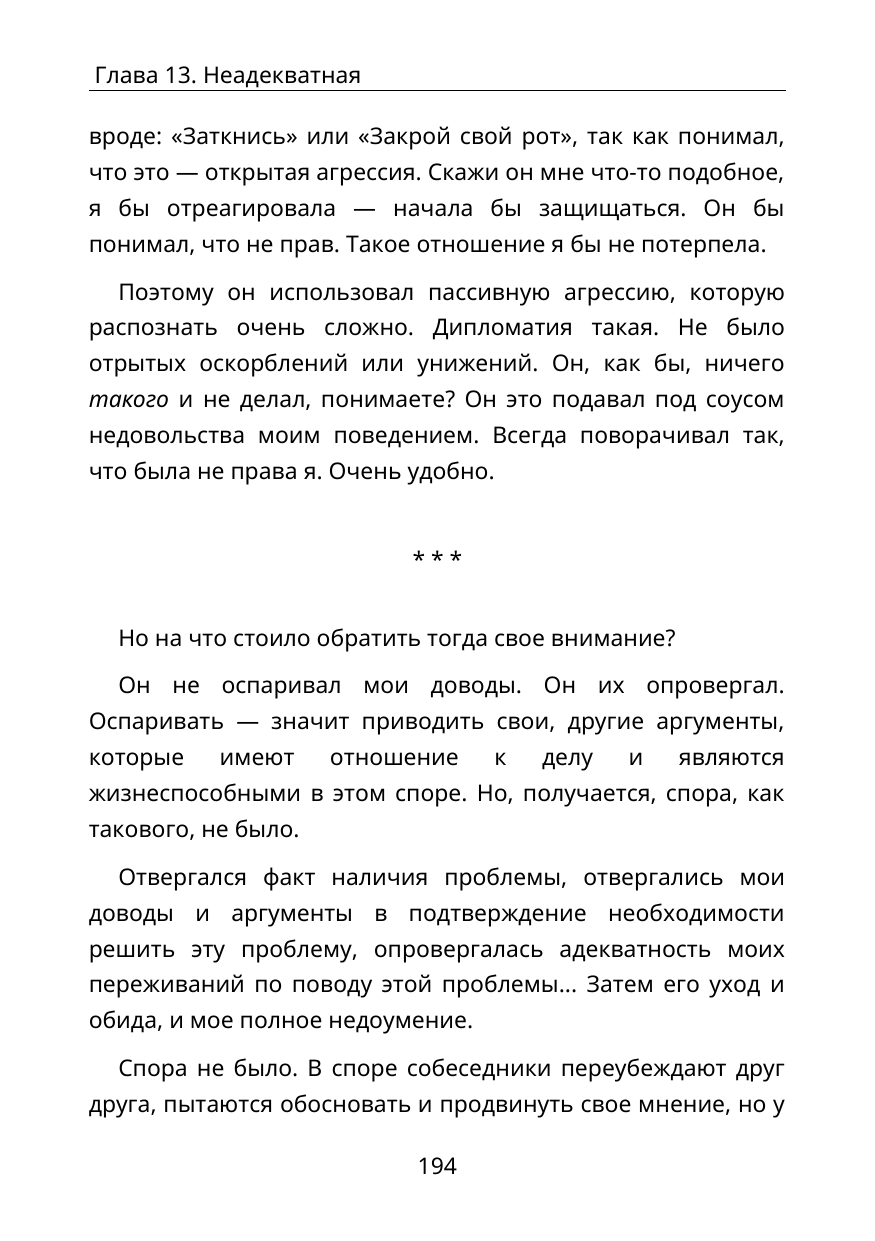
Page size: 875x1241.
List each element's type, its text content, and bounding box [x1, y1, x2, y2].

text Отвергался факт наличия проблемы, отвергались мои доводы и аргументы в подтверждение необходимости решить эту проблему, опровергалась адекватность моих переживаний по поводу этой проблемы... Затем его уход и обида, и мое полное недоумение. [88, 861, 786, 1036]
text Поэтому он использовал пассивную агрессию, которую распознать очень сложно. Дипломатия такая. Не было отрытых оскорблений или унижений. Он, как бы, ничего такого и не делал, понимаете? Он это подавал под соусом недовольства моим поведением. Всегда поворачивал так, что была не права я. Очень удобно. [88, 275, 786, 486]
text вроде: «Заткнись» или «Закрой свой рот», так как понимал, что это — открытая агрессия. Скажи он мне что-то подобное, я бы отреагировала — начала бы защищаться. Он бы понимал, что не прав. Такое отношение я бы не потерпела. [88, 120, 786, 259]
text Он не оспаривал мои доводы. Он их опровергал. Оспаривать — значит приводить свои, другие аргументы, которые имеют отношение к делу и являются жизнеспособными в этом споре. Но, получается, спора, как такового, не было. [88, 669, 786, 844]
subtitle * * * [88, 544, 786, 575]
text Но на что стоило обратить тогда свое внимание? [88, 621, 786, 653]
text Спора не было. В споре собеседники переубеждают друг друга, пытаются обосновать и продвинуть свое мнение, но у [88, 1052, 786, 1119]
